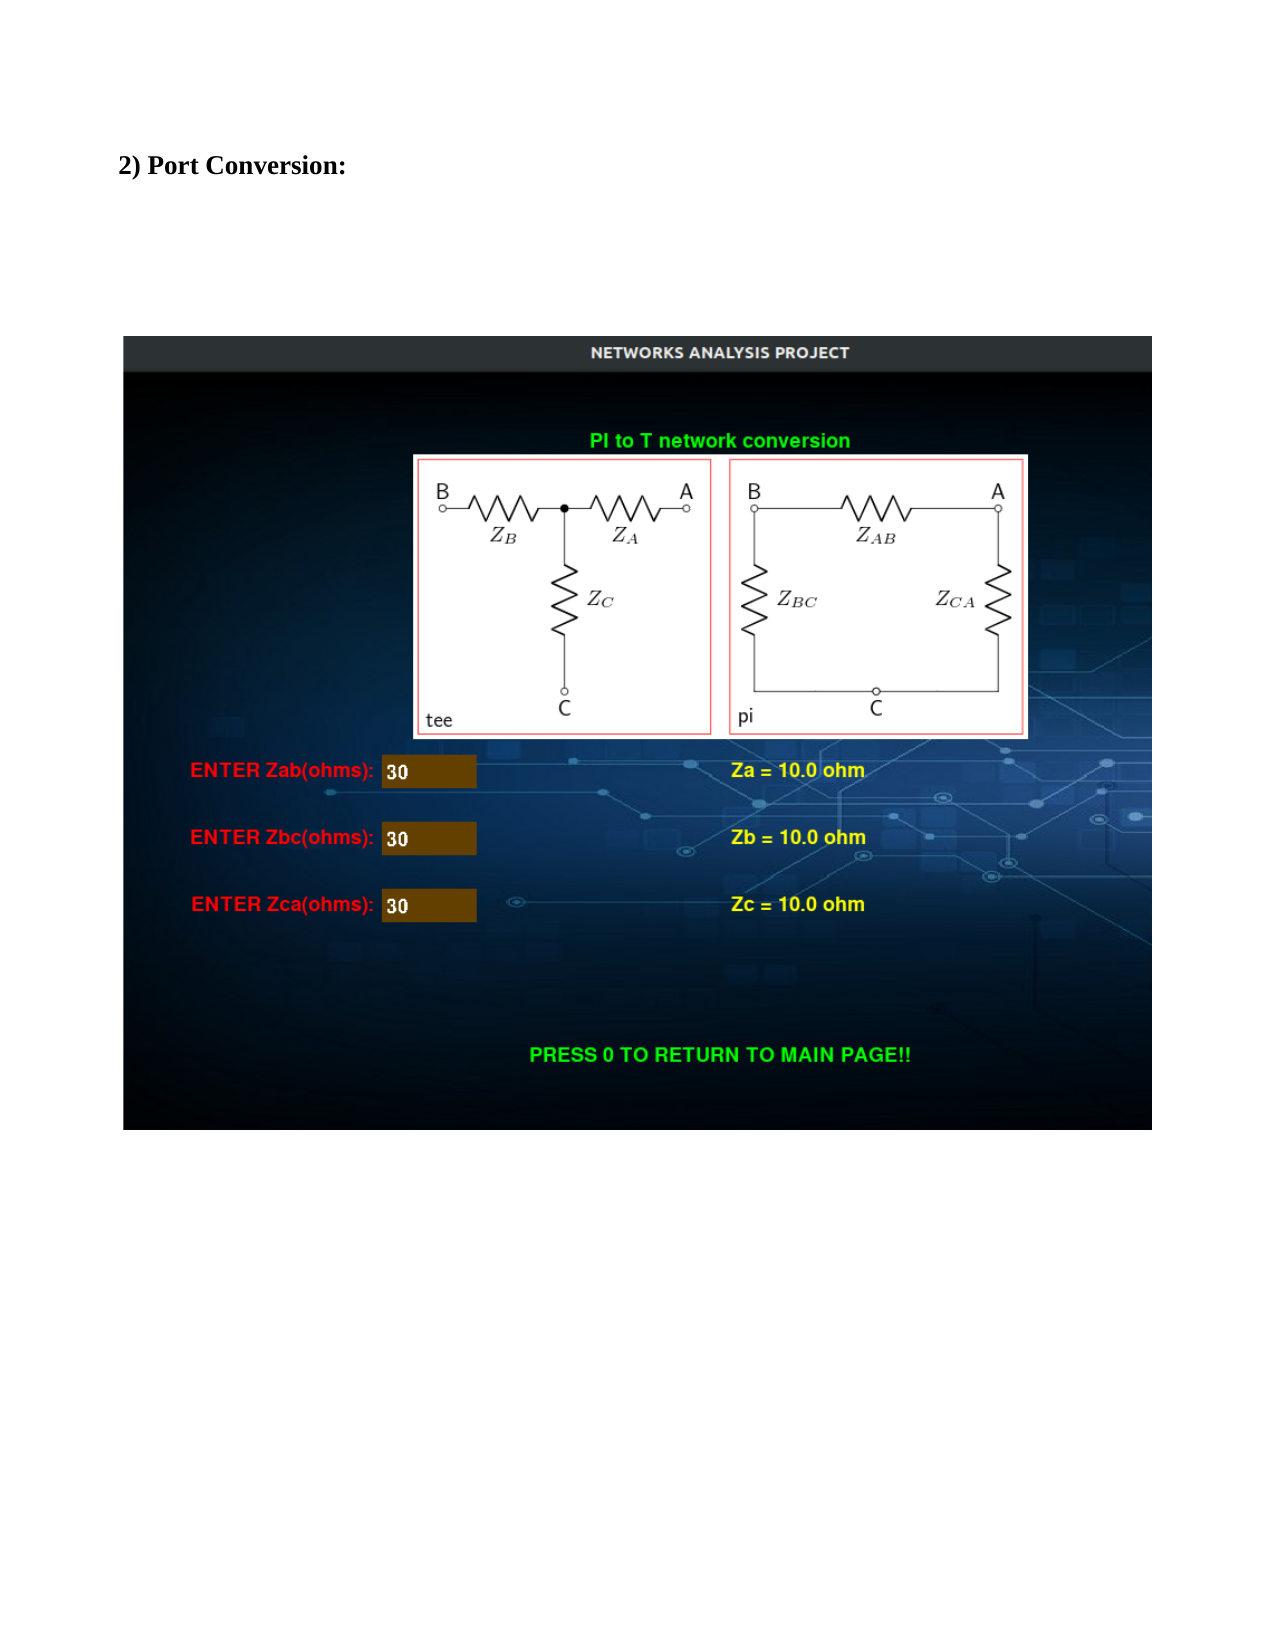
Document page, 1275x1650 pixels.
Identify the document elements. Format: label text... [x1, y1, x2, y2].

picture [123, 336, 1152, 1130]
text 2) Port Conversion: [118, 149, 1157, 180]
